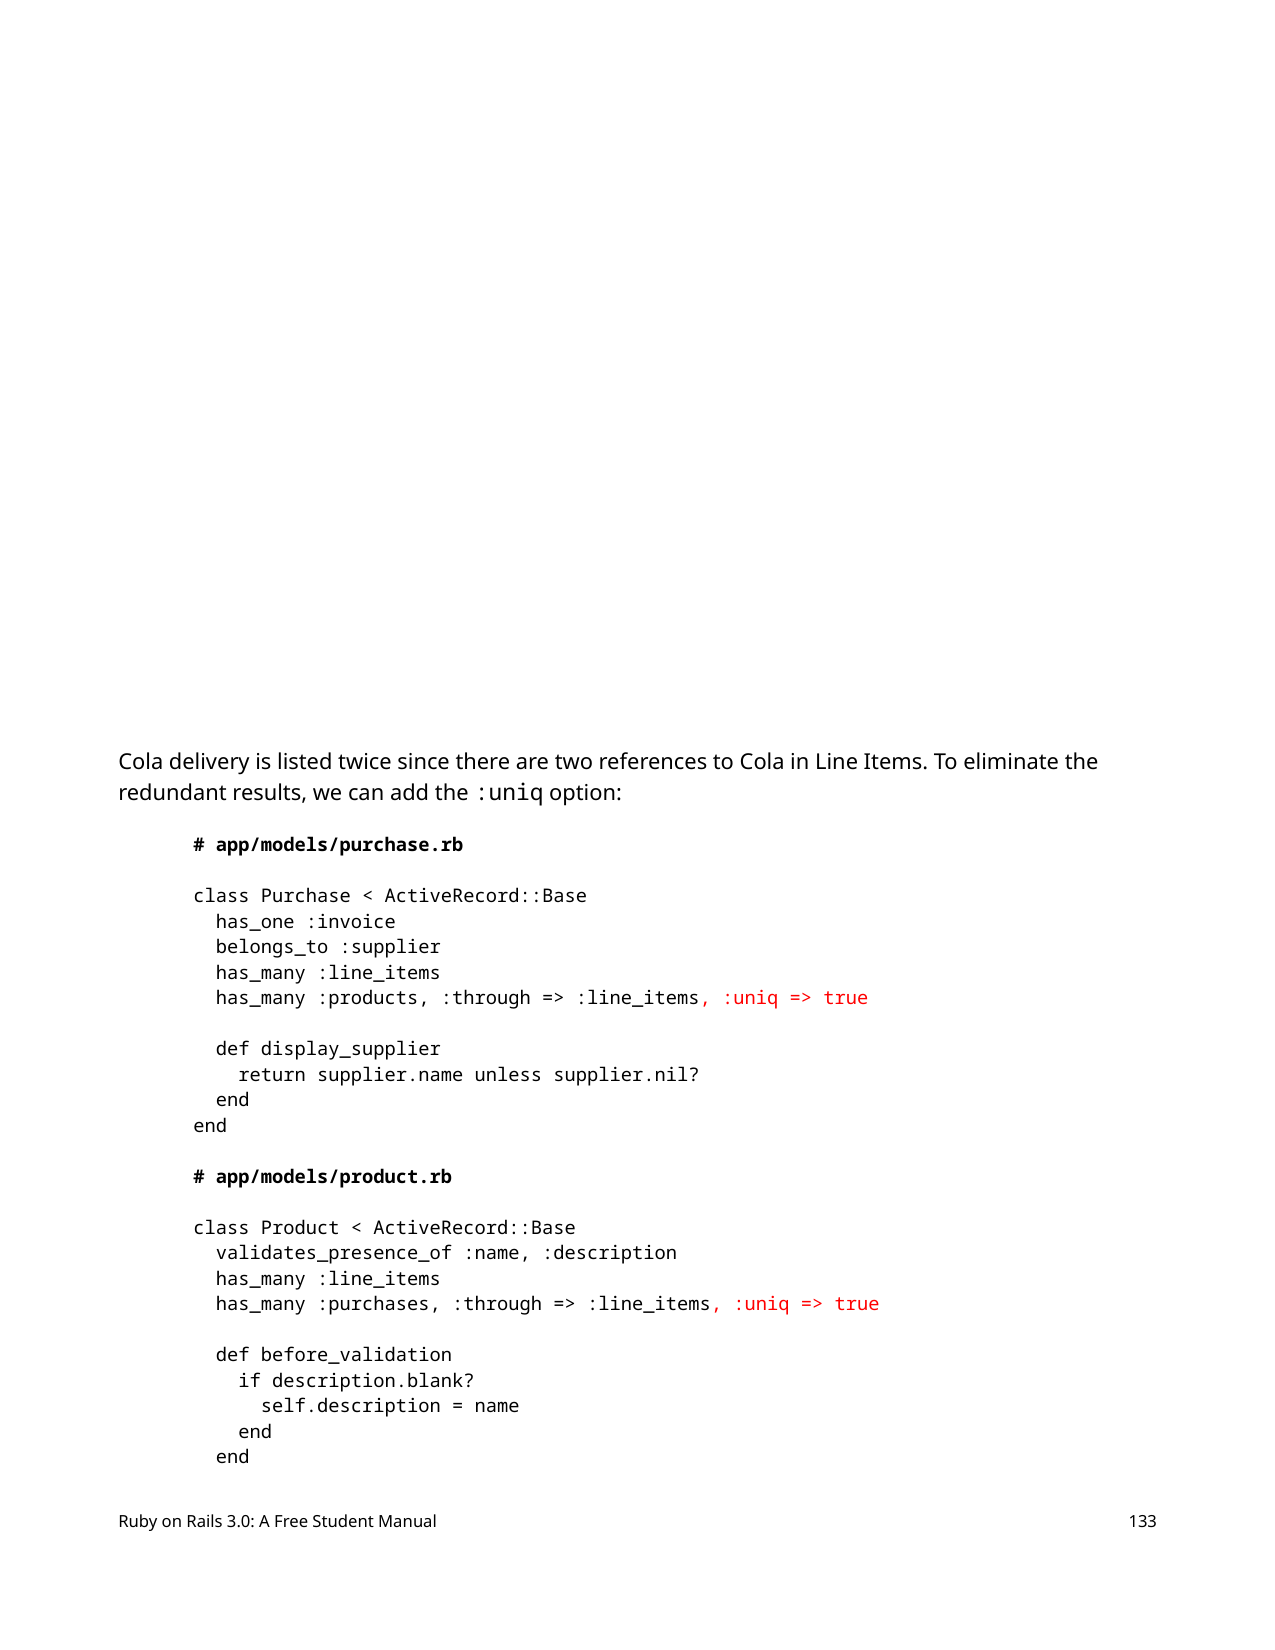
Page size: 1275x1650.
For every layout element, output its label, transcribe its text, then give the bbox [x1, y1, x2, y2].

text Cola delivery is listed twice since there are two references to Cola in Line Items. To eliminate the redundant results, we can add the :uniq option: [118, 746, 1157, 807]
text # app/models/purchase.rb class Purchase < ActiveRecord::Base has_one :invoice belongs_to :supplier has_many :line_items has_many :products, :through => :line_items, :uniq => true def display_supplier return supplier.name unless supplier.nil? end end # app/models/product.rb class Product < ActiveRecord::Base validates_presence_of :name, :description has_many :line_items has_many :purchases, :through => :line_items, :uniq => true def before_validation if description.blank? self.description = name end end [193, 831, 1157, 1469]
